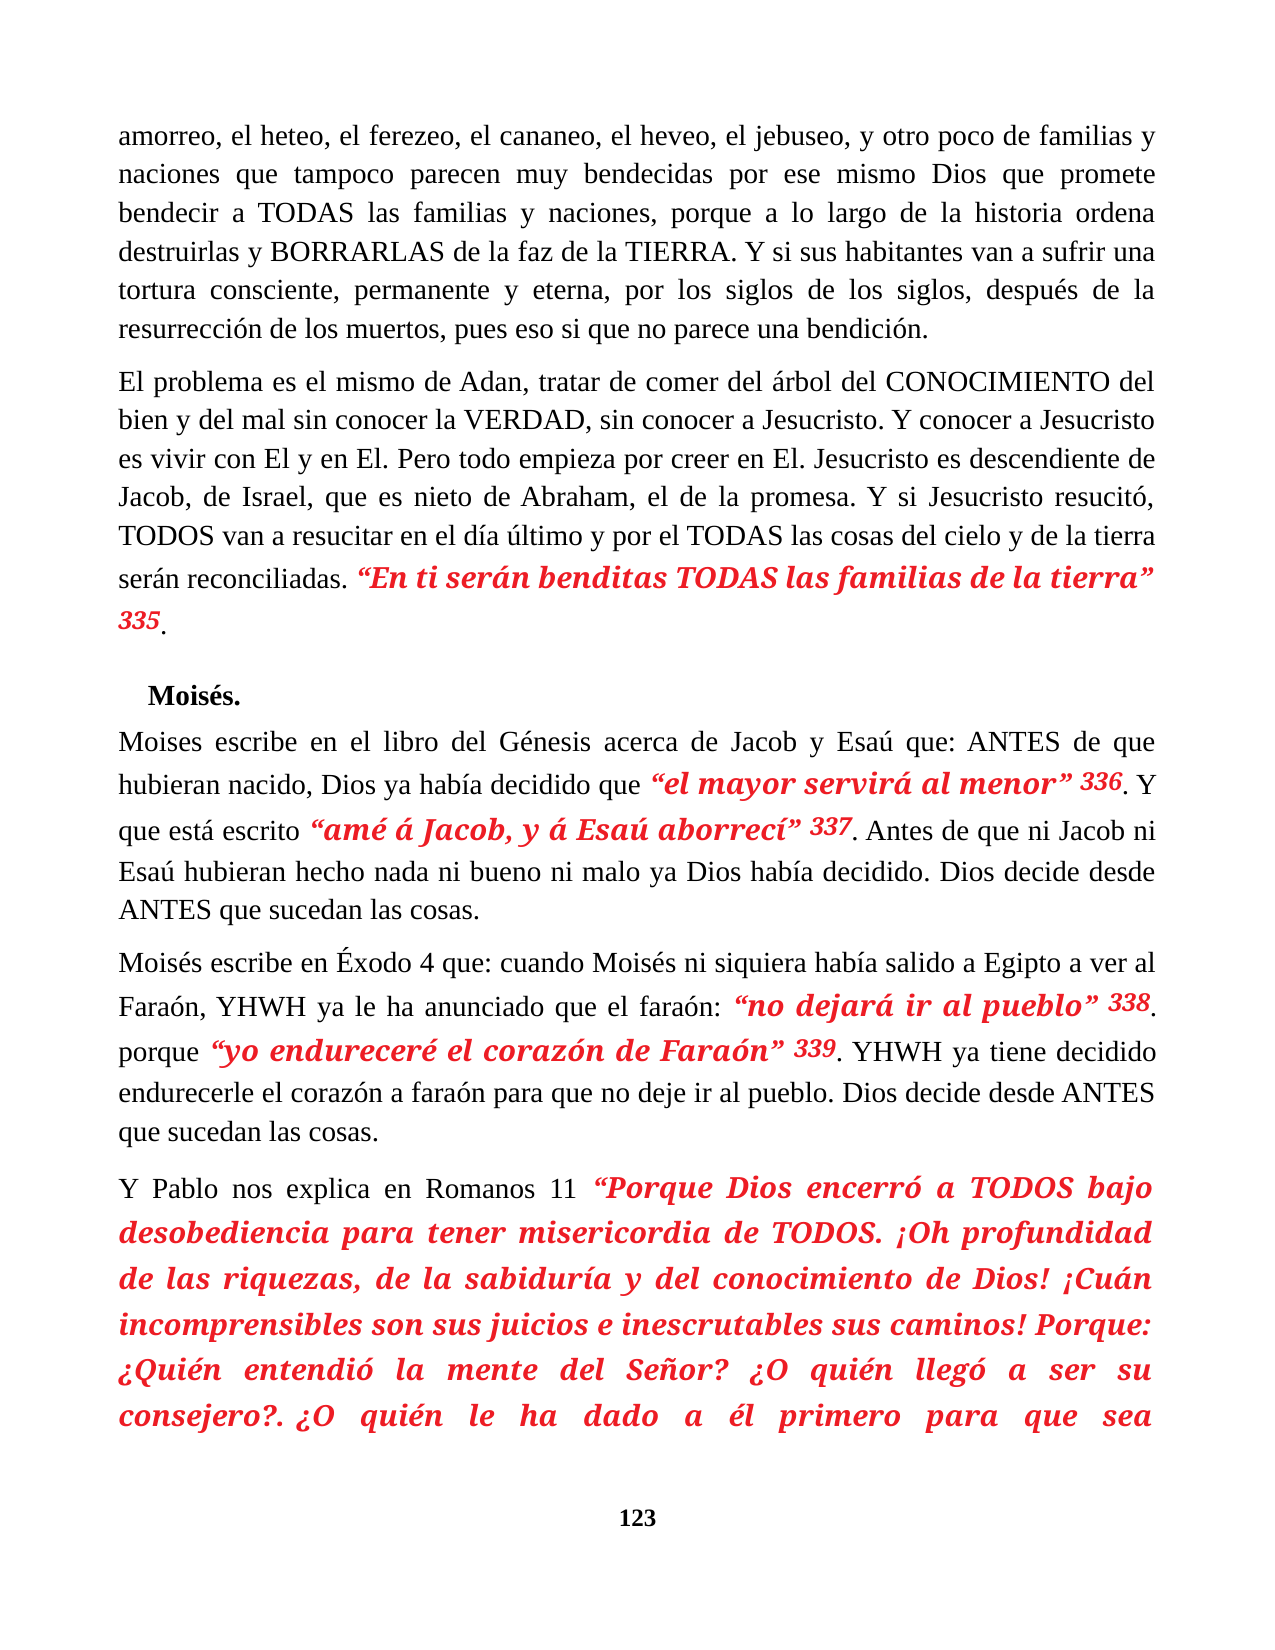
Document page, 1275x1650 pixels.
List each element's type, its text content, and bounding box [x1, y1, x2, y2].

text El problema es el mismo de Adan, tratar de comer del árbol del CONOCIMIENTO del bien y del mal sin conocer la VERDAD, sin conocer a Jesucristo. Y conocer a Jesucristo es vivir con El y en El. Pero todo empieza por creer en El. Jesucristo es descendiente de Jacob, de Israel, que es nieto de Abraham, el de la promesa. Y si Jesucristo resucitó, TODOS van a resucitar en el día último y por el TODAS las cosas del cielo y de la tierra serán reconciliadas. “En ti serán benditas TODAS las familias de la tierra” . [118, 364, 1157, 643]
text Y Pablo nos explica en Romanos 11 “Porque Dios encerró a TODOS bajo desobediencia para tener misericordia de TODOS. ¡Oh profundidad de las riquezas, de la sabiduría y del conocimiento de Dios! ¡Cuán incomprensibles son sus juicios e inescrutables sus caminos! Porque: ¿Quién entendió la mente del Señor? ¿O quién llegó a ser su consejero?. ¿O quién le ha dado a él primero para que sea [118, 1167, 1157, 1435]
subtitle Moisés. [148, 678, 1157, 712]
text Moisés escribe en Éxodo 4 que: cuando Moisés ni siquiera había salido a Egipto a ver al Faraón, YHWH ya le ha anunciado que el faraón: “no dejará ir al pueblo” . porque “yo endureceré el corazón de Faraón” . YHWH ya tiene decidido endurecerle el corazón a faraón para que no deje ir al pueblo. Dios decide desde ANTES que sucedan las cosas. [118, 946, 1157, 1147]
text Moises escribe en el libro del Génesis acerca de Jacob y Esaú que: ANTES de que hubieran nacido, Dios ya había decidido que “el mayor servirá al menor” . Y que está escrito “amé á Jacob, y á Esaú aborrecí” . Antes de que ni Jacob ni Esaú hubieran hecho nada ni bueno ni malo ya Dios había decidido. Dios decide desde ANTES que sucedan las cosas. [118, 724, 1157, 926]
text amorreo, el heteo, el ferezeo, el cananeo, el heveo, el jebuseo, y otro poco de familias y naciones que tampoco parecen muy bendecidas por ese mismo Dios que promete bendecir a TODAS las familias y naciones, porque a lo largo de la historia ordena destruirlas y BORRARLAS de la faz de la TIERRA. Y si sus habitantes van a sufrir una tortura consciente, permanente y eterna, por los siglos de los siglos, después de la resurrección de los muertos, pues eso si que no parece una bendición. [118, 118, 1157, 344]
